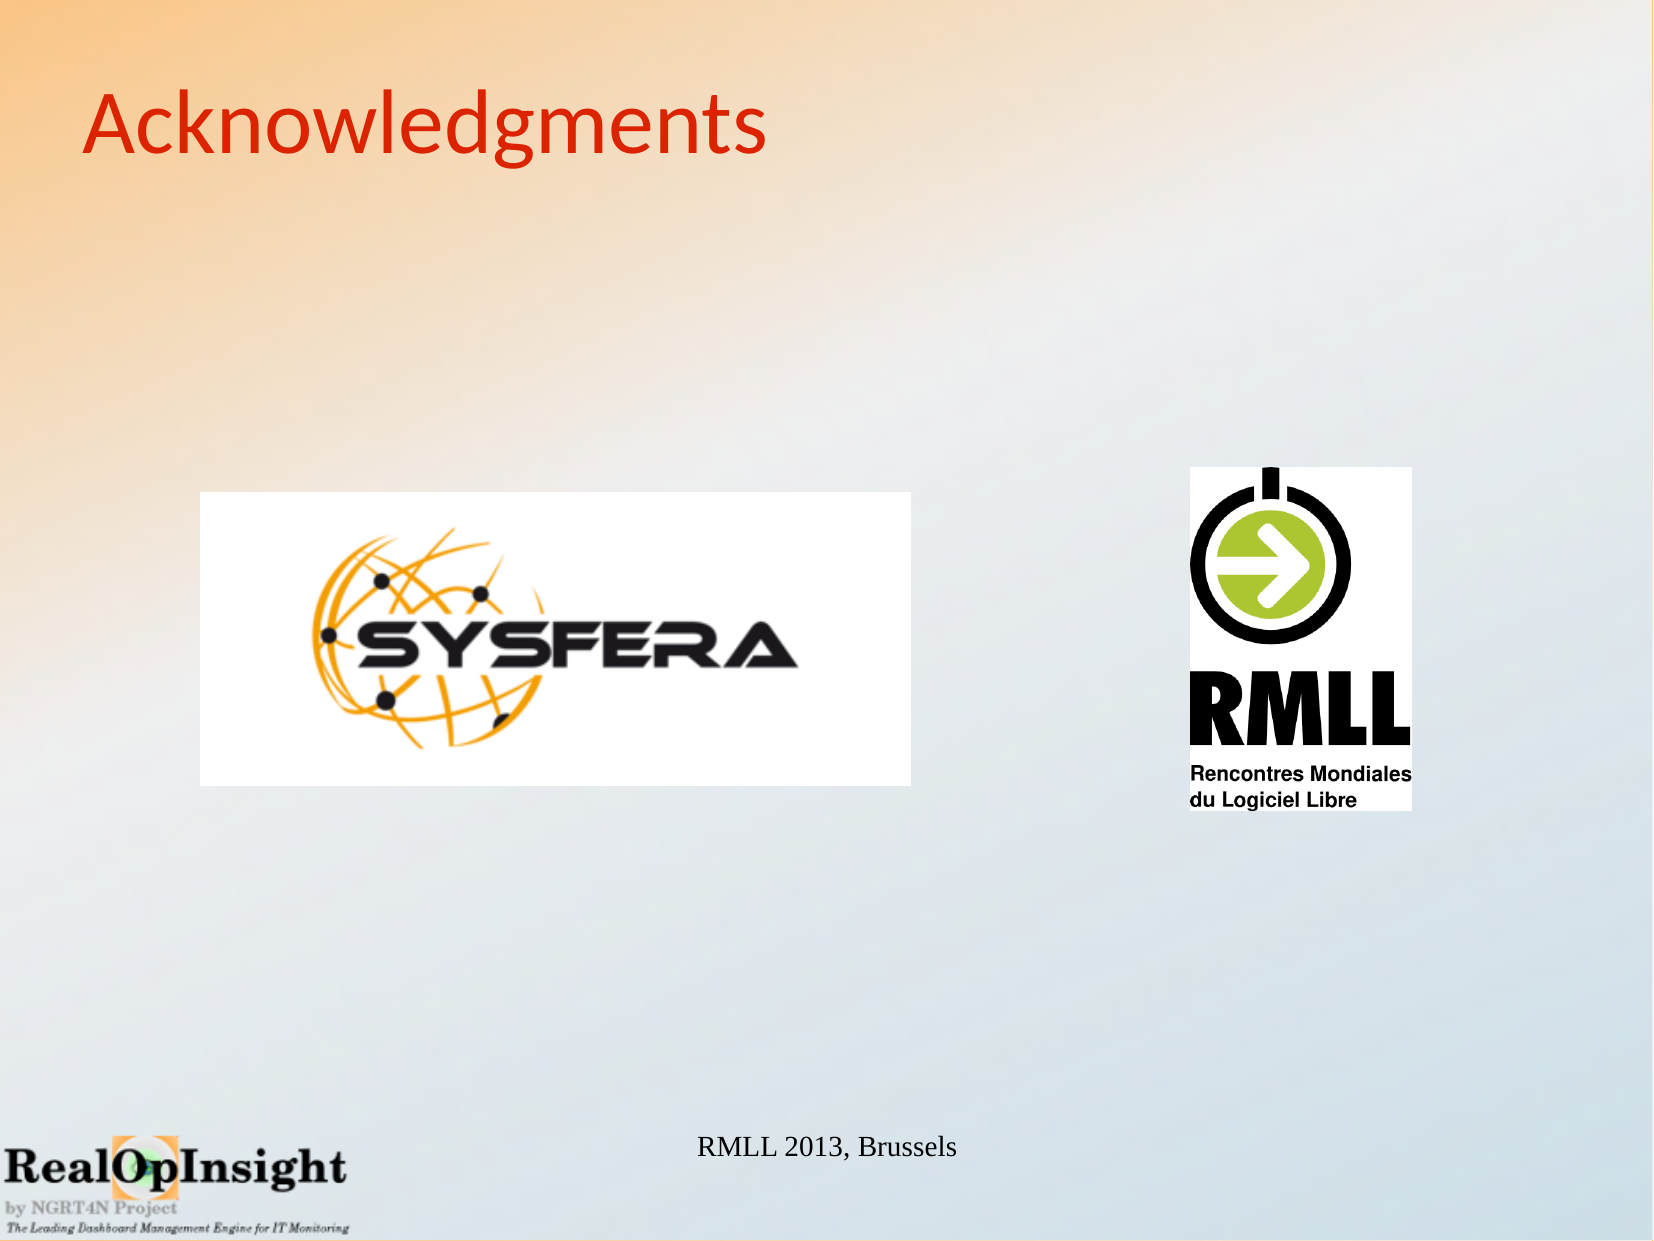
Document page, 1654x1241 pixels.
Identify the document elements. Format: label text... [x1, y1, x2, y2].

title Acknowledgments [82, 49, 1547, 213]
picture [0, 0, 1654, 1241]
